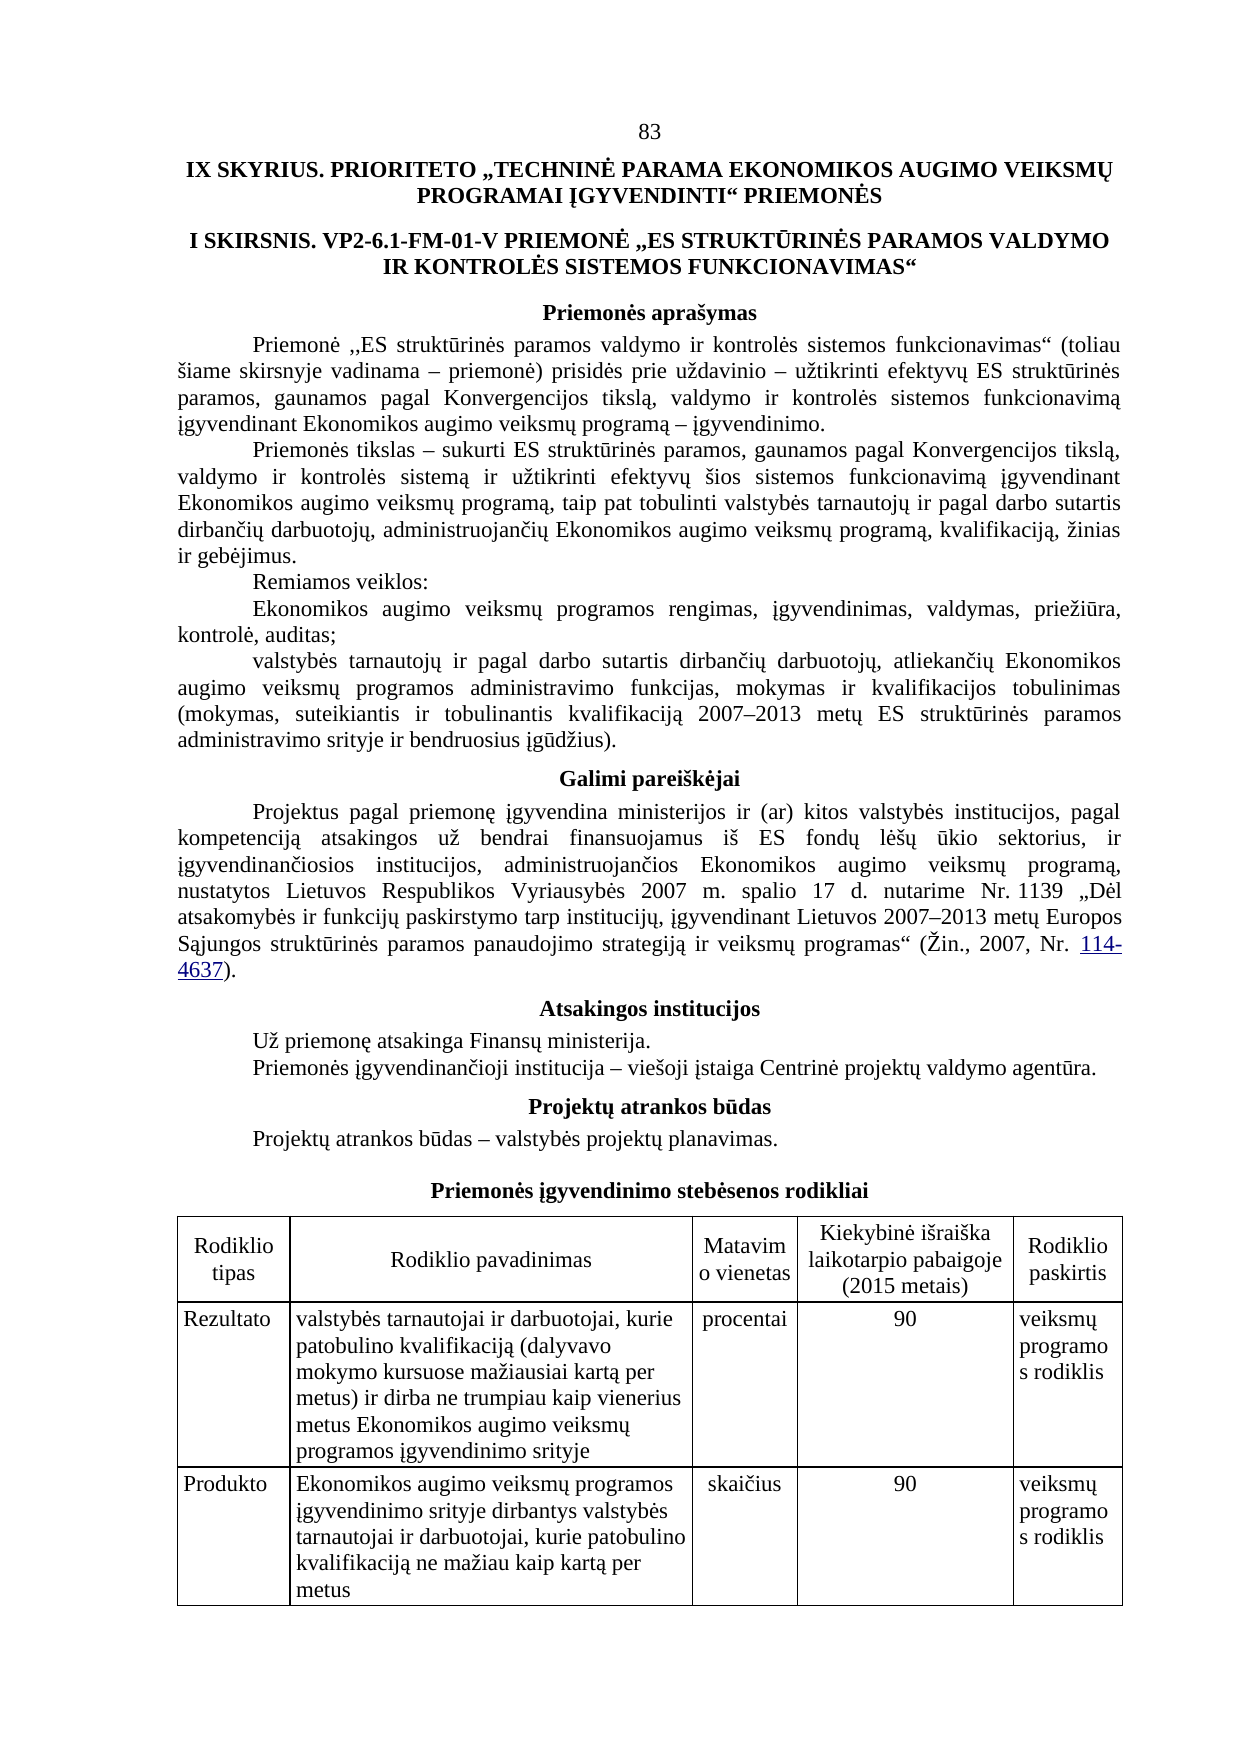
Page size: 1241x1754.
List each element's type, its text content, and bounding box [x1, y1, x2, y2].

table_cell 90 [798, 1468, 1013, 1605]
table_header Rodiklio paskirtis [1014, 1217, 1122, 1301]
text I SKIRSNIS. VP2-6.1-FM-01-V PRIEMONĖ ,,ES STRUKTŪRINĖS PARAMOS VALDYMO IR KONTROLĖS SISTEMOS FUNKCIONAVIMAS“ [177, 227, 1122, 280]
text Priemonės aprašymas [177, 298, 1122, 325]
text Projektų atrankos būdas [177, 1093, 1122, 1119]
text Už priemonę atsakinga Finansų ministerija. [177, 1027, 1122, 1054]
table_cell Rezultato [178, 1303, 289, 1466]
table_cell skaičius [693, 1468, 797, 1605]
table_cell procentai [693, 1303, 797, 1466]
table_cell veiksmų programos rodiklis [1014, 1468, 1122, 1605]
table_cell Produkto [178, 1468, 289, 1605]
text Projektus pagal priemonę įgyvendina ministerijos ir (ar) kitos valstybės institucijos, pagal kompetenciją atsakingos už bendrai finansuojamus iš ES fondų lėšų ūkio sektorius, ir įgyvendinančiosios institucijos, administruojančios Ekonomikos augimo veiksmų programą, nustatytos Lietuvos Respublikos Vyriausybės 2007 m. spalio 17 d. nutarime Nr. 1139 „Dėl atsakomybės ir funkcijų paskirstymo tarp institucijų, įgyvendinant Lietuvos 2007–2013 metų Europos Sąjungos struktūrinės paramos panaudojimo strategiją ir veiksmų programas“ (Žin., 2007, Nr. 114-4637). [177, 798, 1122, 982]
text valstybės tarnautojų ir pagal darbo sutartis dirbančių darbuotojų, atliekančių Ekonomikos augimo veiksmų programos administravimo funkcijas, mokymas ir kvalifikacijos tobulinimas (mokymas, suteikiantis ir tobulinantis kvalifikaciją 2007–2013 metų ES struktūrinės paramos administravimo srityje ir bendruosius įgūdžius). [177, 647, 1122, 753]
text Galimi pareiškėjai [177, 765, 1122, 792]
text Ekonomikos augimo veiksmų programos rengimas, įgyvendinimas, valdymas, priežiūra, kontrolė, auditas; [177, 595, 1122, 647]
table_header Rodiklio tipas [178, 1217, 289, 1301]
text Priemonės tikslas – sukurti ES struktūrinės paramos, gaunamos pagal Konvergencijos tikslą, valdymo ir kontrolės sistemą ir užtikrinti efektyvų šios sistemos funkcionavimą įgyvendinant Ekonomikos augimo veiksmų programą, taip pat tobulinti valstybės tarnautojų ir pagal darbo sutartis dirbančių darbuotojų, administruojančių Ekonomikos augimo veiksmų programą, kvalifikaciją, žinias ir gebėjimus. [177, 437, 1122, 568]
text Projektų atrankos būdas – valstybės projektų planavimas. [177, 1125, 1122, 1152]
table_cell 90 [798, 1303, 1013, 1466]
table_header Kiekybinė išraiška laikotarpio pabaigoje (2015 metais) [798, 1217, 1013, 1301]
table_header Matavimo vienetas [693, 1217, 797, 1301]
text Priemonės įgyvendinimo stebėsenos rodikliai [177, 1177, 1122, 1203]
text Atsakingos institucijos [177, 995, 1122, 1021]
table_cell Ekonomikos augimo veiksmų programos įgyvendinimo srityje dirbantys valstybės tarnautojai ir darbuotojai, kurie patobulino kvalifikaciją ne mažiau kaip kartą per metus [291, 1468, 692, 1605]
text Priemonė ,,ES struktūrinės paramos valdymo ir kontrolės sistemos funkcionavimas“ (toliau šiame skirsnyje vadinama – priemonė) prisidės prie uždavinio – užtikrinti efektyvų ES struktūrinės paramos, gaunamos pagal Konvergencijos tikslą, valdymo ir kontrolės sistemos funkcionavimą įgyvendinant Ekonomikos augimo veiksmų programą – įgyvendinimo. [177, 331, 1122, 437]
table_cell valstybės tarnautojai ir darbuotojai, kurie patobulino kvalifikaciją (dalyvavo mokymo kursuose mažiausiai kartą per metus) ir dirba ne trumpiau kaip vienerius metus Ekonomikos augimo veiksmų programos įgyvendinimo srityje [291, 1303, 692, 1466]
text Priemonės įgyvendinančioji institucija – viešoji įstaiga Centrinė projektų valdymo agentūra. [177, 1054, 1122, 1080]
table_header Rodiklio pavadinimas [291, 1217, 692, 1301]
text Remiamos veiklos: [177, 568, 1122, 595]
text IX SKYRIUS. PRIORITETO „TECHNINĖ PARAMA EKONOMIKOS AUGIMO VEIKSMŲ PROGRAMai ĮGYVENDINti“ PRIEMONĖS [177, 156, 1122, 208]
table_cell veiksmų programos rodiklis [1014, 1303, 1122, 1466]
